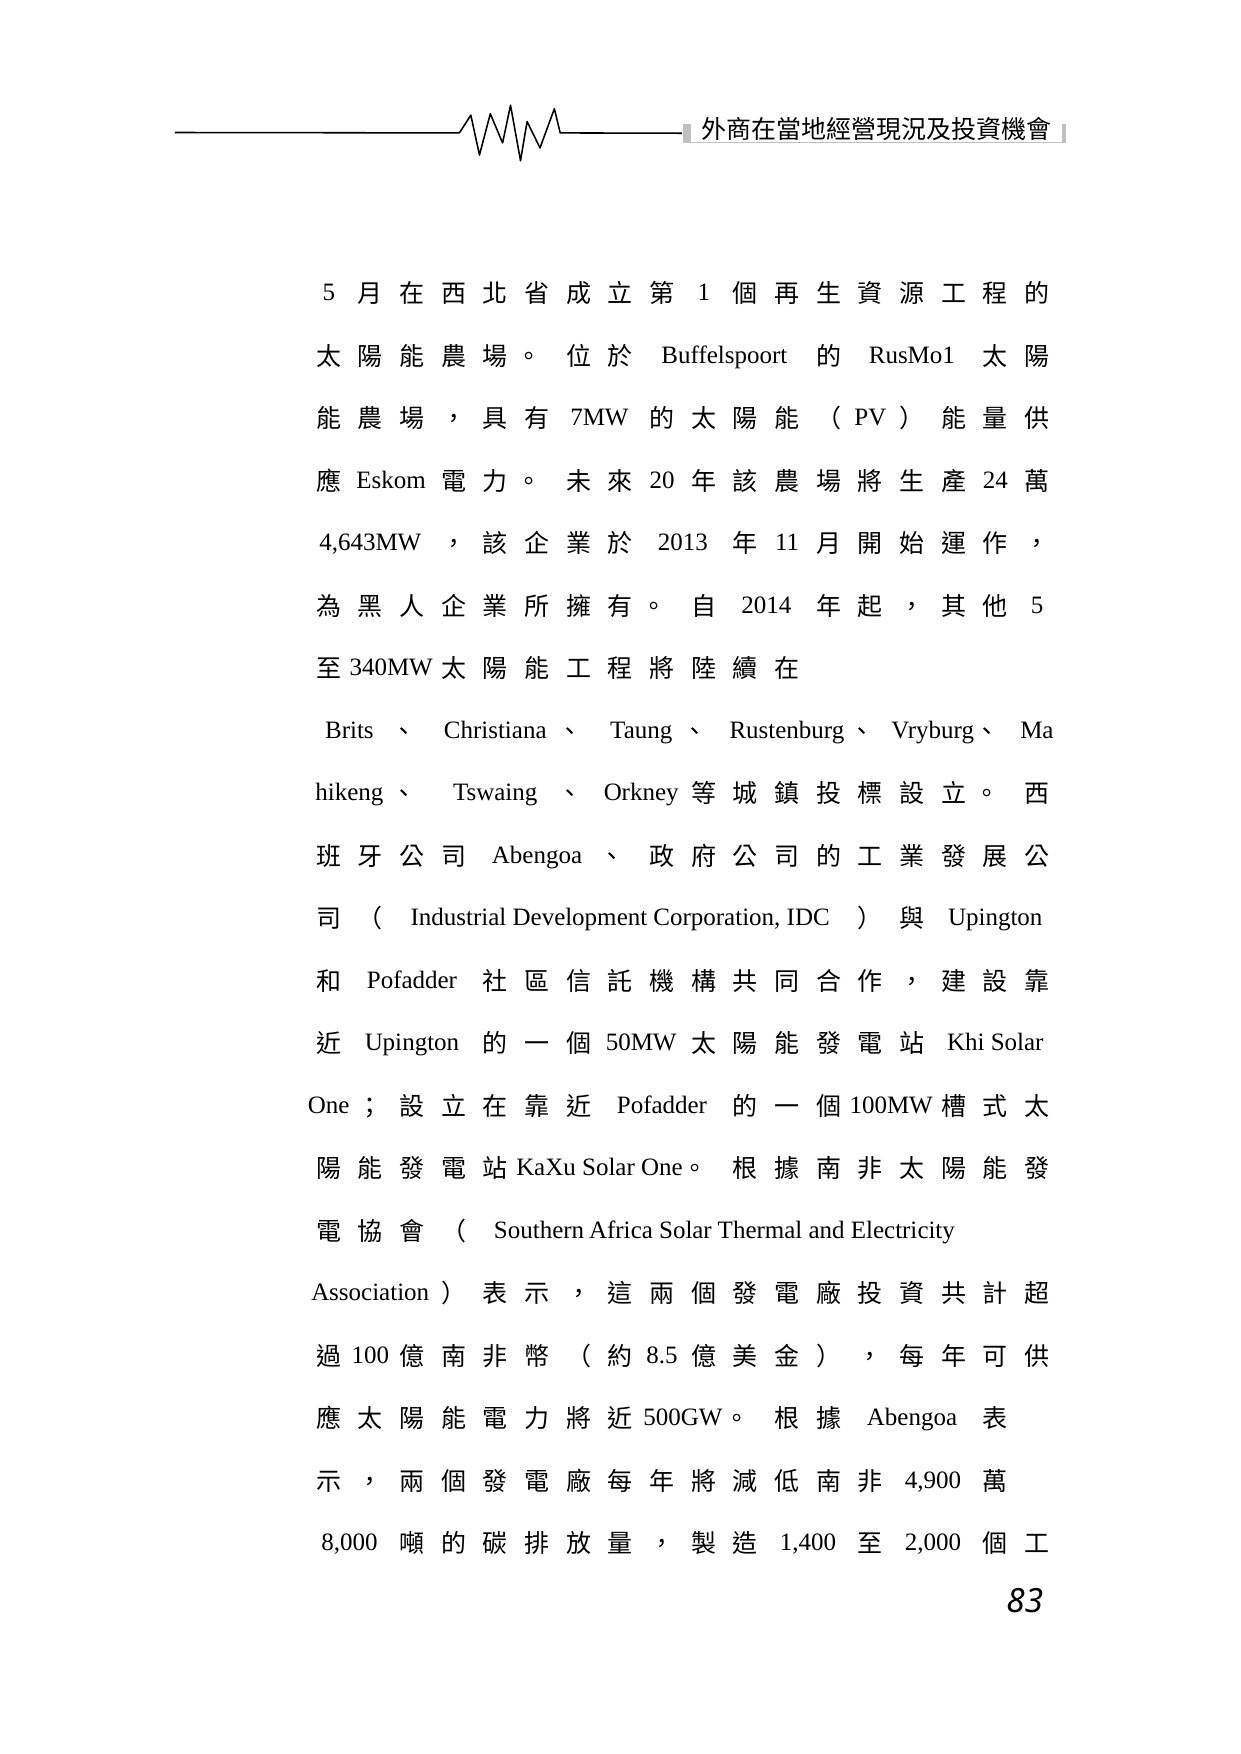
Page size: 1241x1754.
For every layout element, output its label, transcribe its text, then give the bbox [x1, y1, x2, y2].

text 5月在西北省成立第1個再生資源工程的太陽能農場。位於Buffelspoort的RusMo1太陽能農場，具有7MW的太陽能（PV）能量供應Eskom電力。未來20年該農場將生產24萬4,643MW，該企業於2013年11月開始運作，為黑人企業所擁有。自2014年起，其他5至340MW太陽能工程將陸續在Brits、Christiana、Taung、Rustenburg、Vryburg、Mahikeng、Tswaing、Orkney等城鎮投標設立。西班牙公司Abengoa、政府公司的工業發展公司（Industrial Development Corporation, IDC）與Upington和Pofadder社區信託機構共同合作，建設靠近Upington的一個50MW太陽能發電站Khi Solar One；設立在靠近Pofadder的一個100MW槽式太陽能發電站KaXu Solar One。根據南非太陽能發電協會（Southern Africa Solar Thermal and Electricity Association）表示，這兩個發電廠投資共計超過100億南非幣（約8.5億美金），每年可供應太陽能電力將近500GW。根據Abengoa表示，兩個發電廠每年將減低南非4,900萬8,000噸的碳排放量，製造1,400至2,000個工 [281, 250, 1058, 1563]
